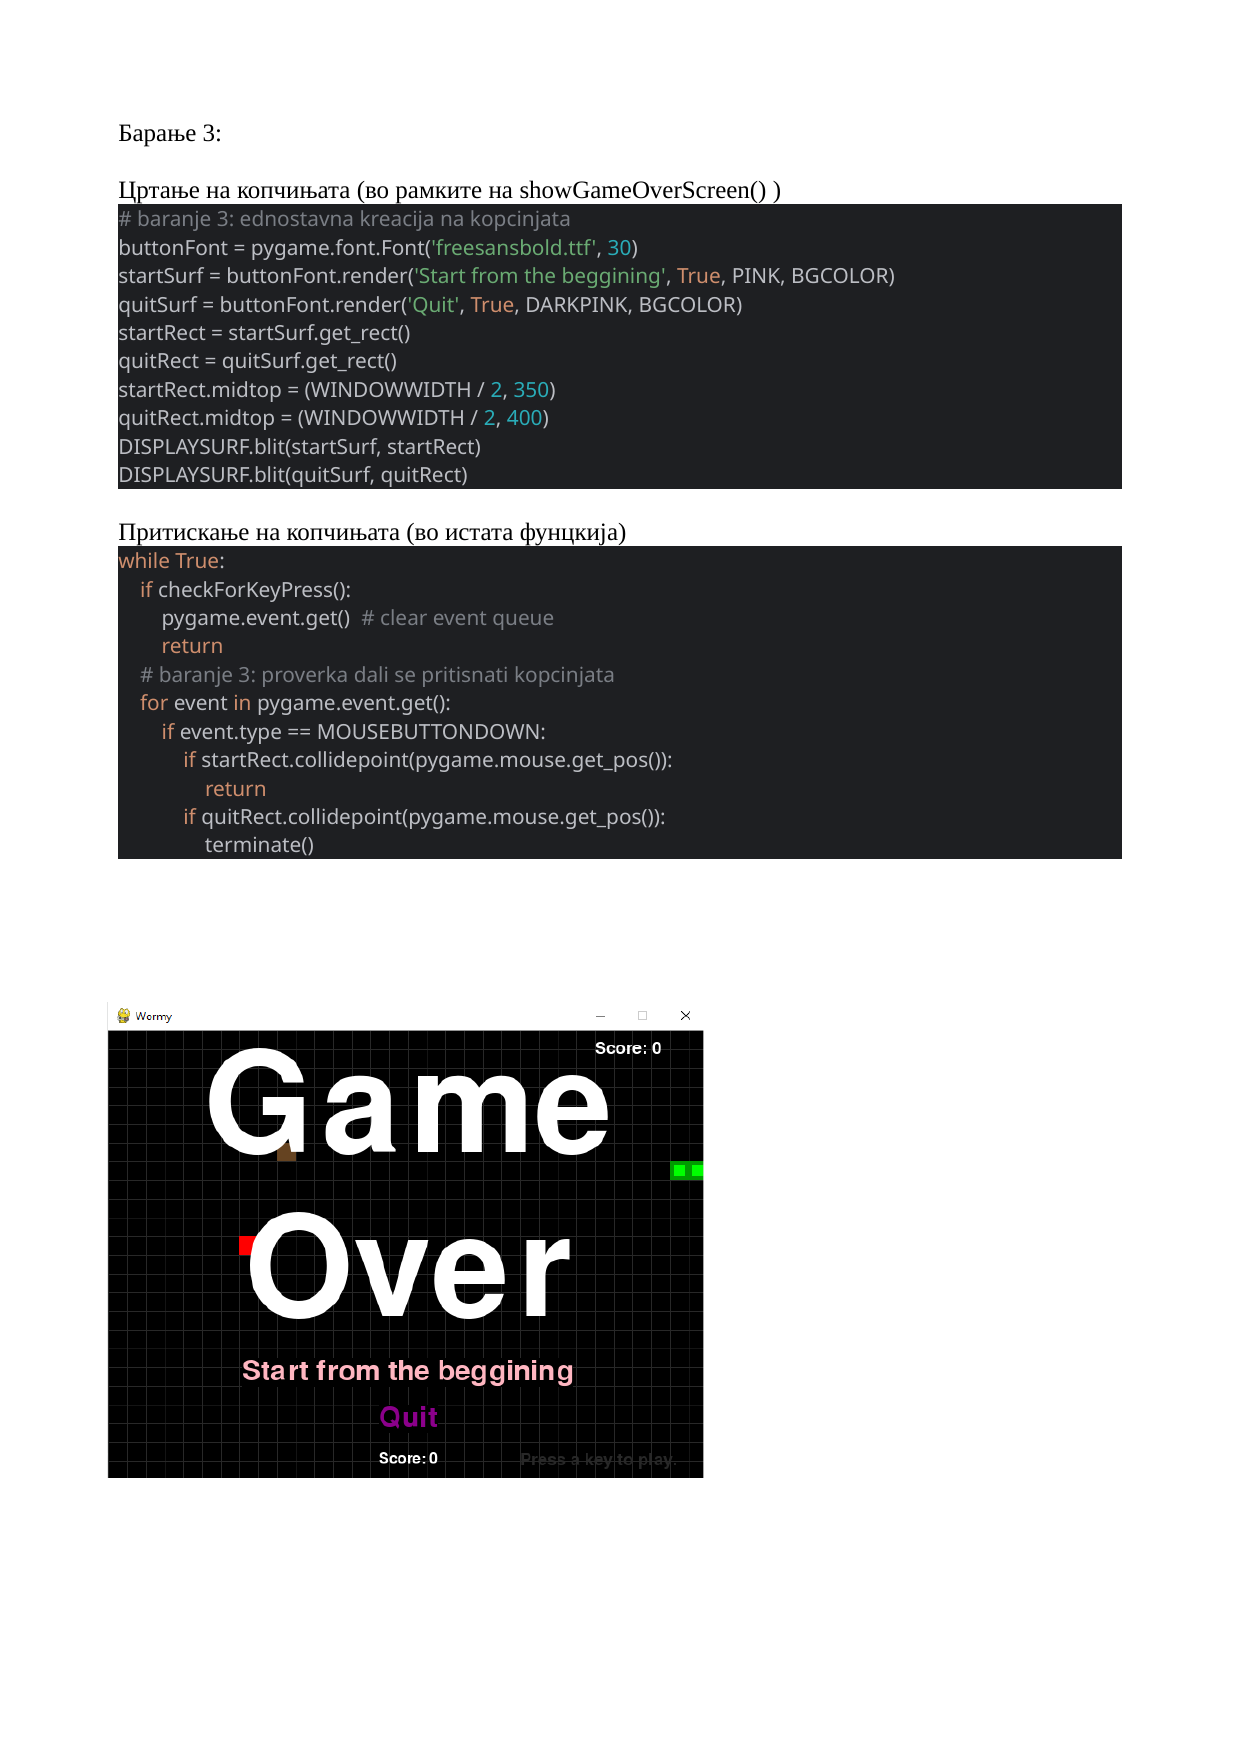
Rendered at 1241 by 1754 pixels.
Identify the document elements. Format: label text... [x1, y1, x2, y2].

text Притискање на копчињата (во истата фунцкија) [118, 517, 1122, 546]
text Барање 3: [118, 118, 1122, 147]
text # baranje 3: ednostavna kreacija na kopcinjata buttonFont = pygame.font.Font('freesansbold.ttf', 30) startSurf = buttonFont.render('Start from the beggining', True, PINK, BGCOLOR) quitSurf = buttonFont.render('Quit', True, DARKPINK, BGCOLOR) startRect = startSurf.get_rect() quitRect = quitSurf.get_rect() startRect.midtop = (WINDOWWIDTH / 2, 350) quitRect.midtop = (WINDOWWIDTH / 2, 400) DISPLAYSURF.blit(startSurf, startRect) DISPLAYSURF.blit(quitSurf, quitRect) [118, 204, 1122, 489]
text Цртање на копчињата (во рамките на showGameOverScreen() ) [118, 176, 1122, 204]
picture [107, 1002, 704, 1478]
text while True: if checkForKeyPress(): pygame.event.get() # clear event queue return # baranje 3: proverka dali se pritisnati kopcinjata for event in pygame.event.get(): if event.type == MOUSEBUTTONDOWN: if startRect.collidepoint(pygame.mouse.get_pos()): return if quitRect.collidepoint(pygame.mouse.get_pos()): terminate() [118, 546, 1122, 859]
